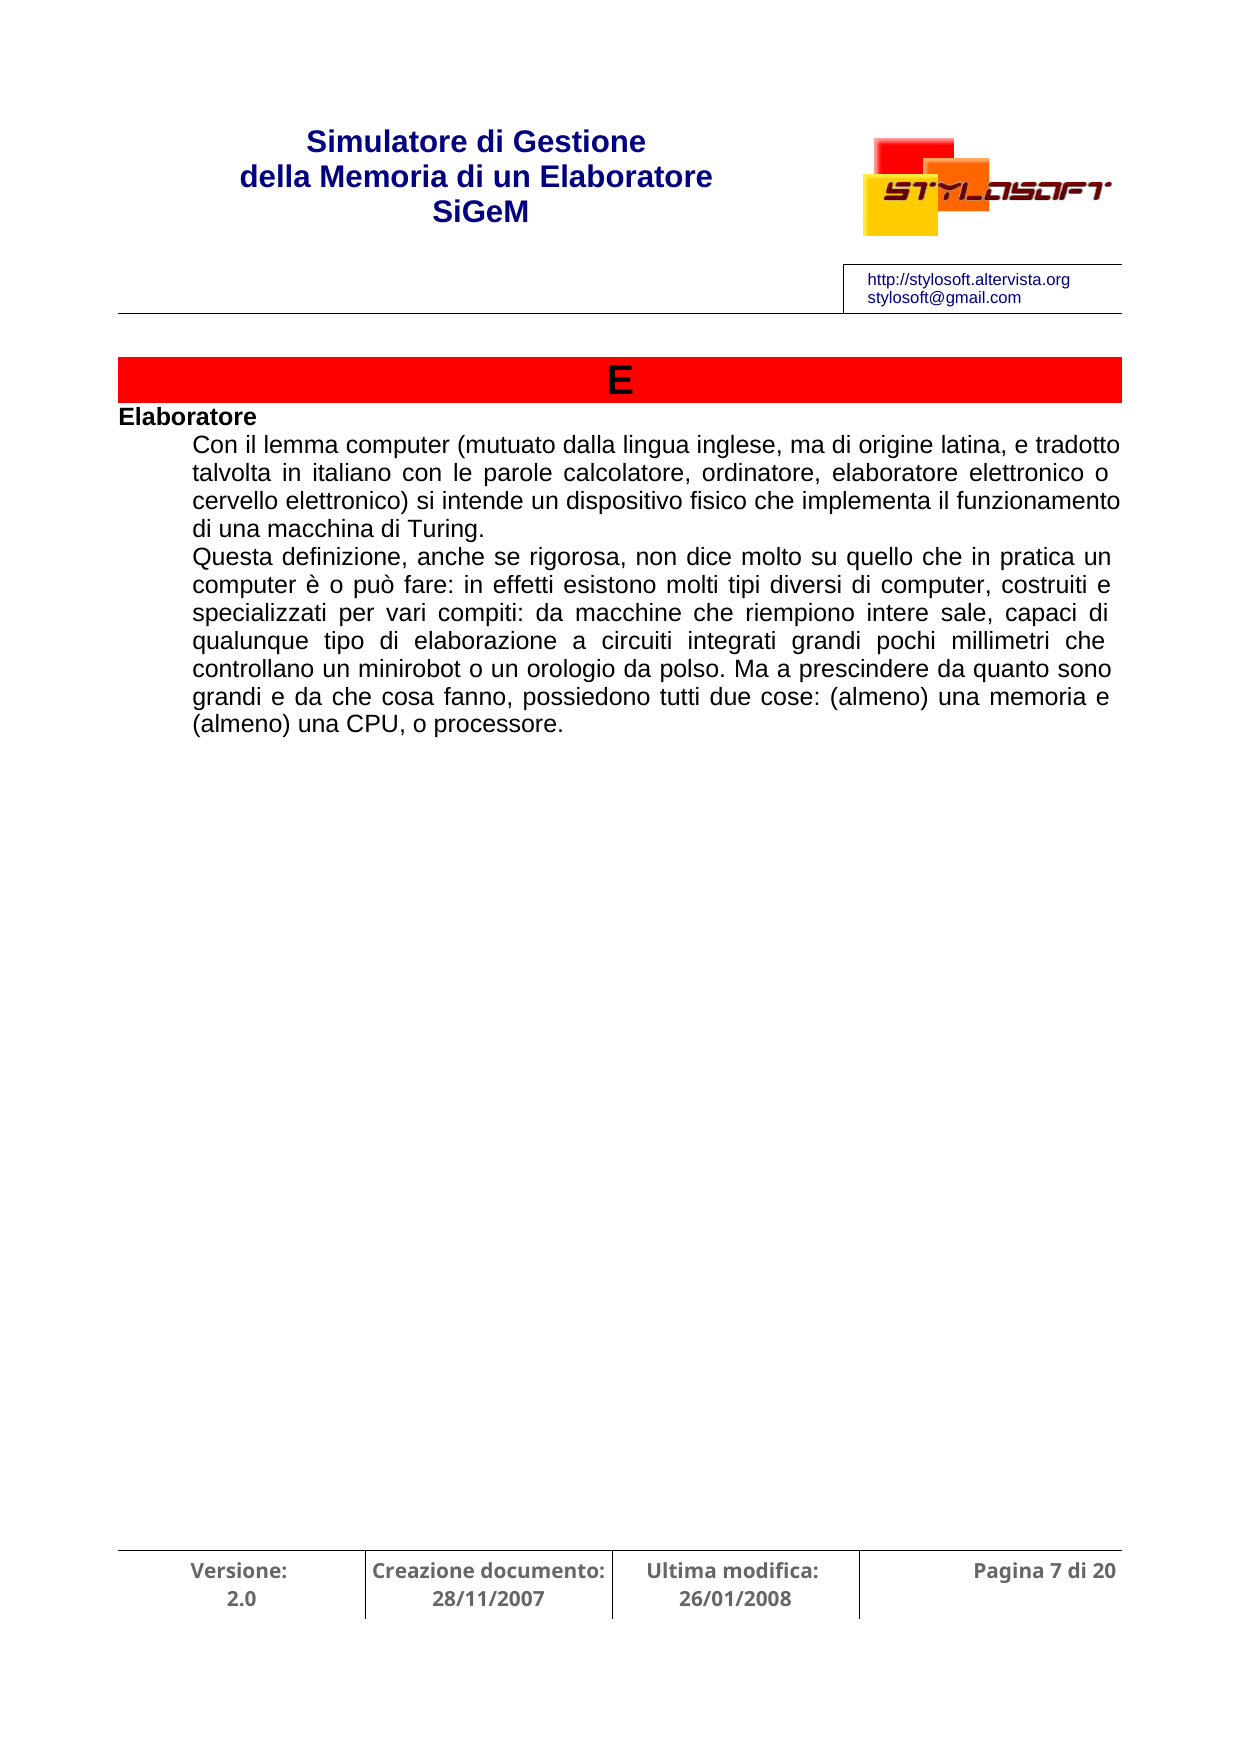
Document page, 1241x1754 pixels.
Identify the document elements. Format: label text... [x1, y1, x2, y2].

text Con il lemma computer (mutuato dalla lingua inglese, ma di origine latina, e tradotto talvolta in italiano con le parole calcolatore, ordinatore, elaboratore elettronico o cervello elettronico) si intende un dispositivo fisico che implementa il funzionamento di una macchina di Turing. [118, 431, 1122, 543]
text Questa definizione, anche se rigorosa, non dice molto su quello che in pratica un computer è o può fare: in effetti esistono molti tipi diversi di computer, costruiti e specializzati per vari compiti: da macchine che riempiono intere sale, capaci di qualunque tipo di elaborazione a circuiti integrati grandi pochi millimetri che controllano un minirobot o un orologio da polso. Ma a prescindere da quanto sono grandi e da che cosa fanno, possiedono tutti due cose: (almeno) una memoria e (almeno) una CPU, o processore. [118, 543, 1122, 738]
text Elaboratore [118, 403, 1122, 431]
picture [848, 123, 1117, 247]
